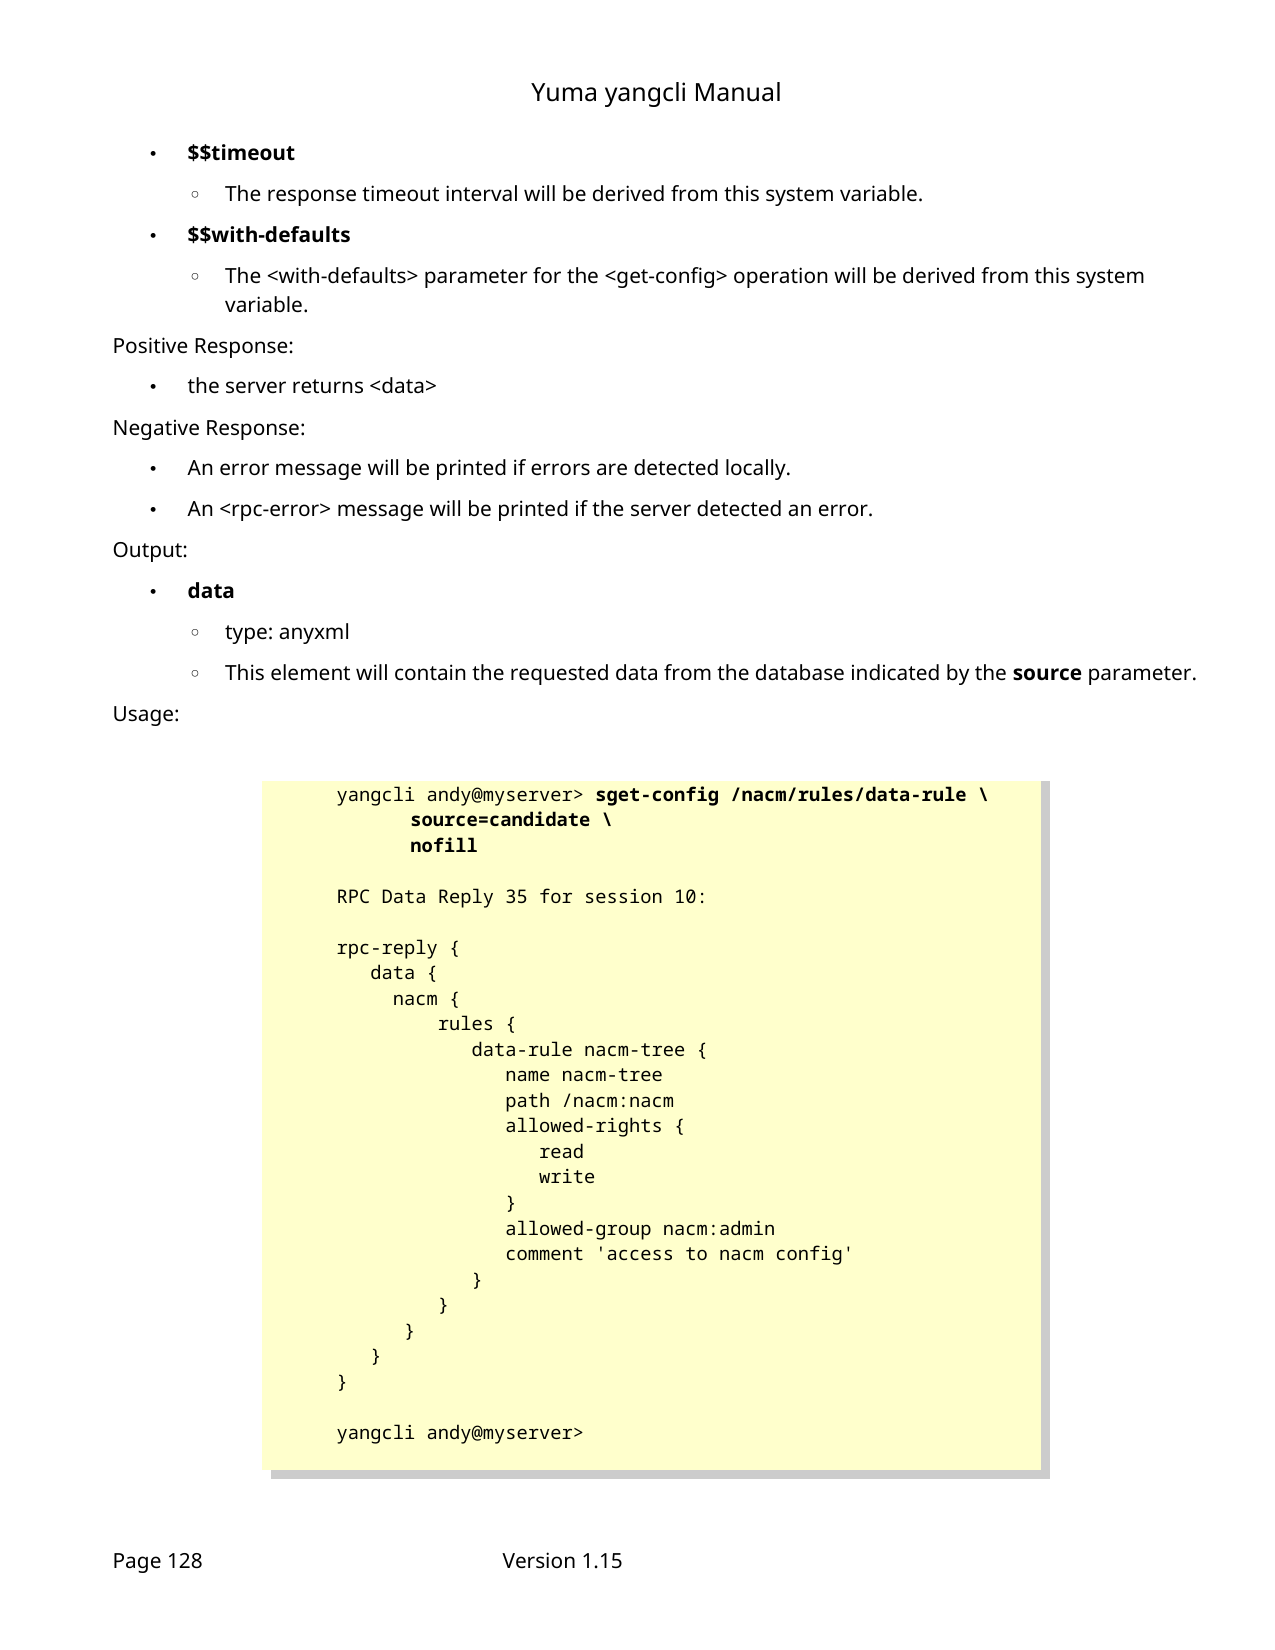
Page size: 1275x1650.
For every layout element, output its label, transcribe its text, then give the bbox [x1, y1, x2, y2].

text yangcli andy@myserver> [262, 1419, 1041, 1444]
list $$with-defaults [150, 220, 1200, 249]
text data { [262, 960, 1041, 985]
text read [262, 1138, 1041, 1164]
text } [262, 1189, 1041, 1215]
list $$timeout [150, 138, 1200, 167]
text path /nacm:nacm [262, 1087, 1041, 1113]
list the server returns <data> [150, 372, 1200, 400]
text Output: [112, 535, 1200, 564]
text } [262, 1368, 1041, 1393]
text rpc-reply { [262, 934, 1041, 960]
text yangcli andy@myserver> sget-config /nacm/rules/data-rule \ [262, 781, 1041, 807]
list The response timeout interval will be derived from this system variable. [187, 179, 1200, 208]
text } [262, 1291, 1041, 1317]
text data-rule nacm-tree { [262, 1036, 1041, 1062]
text allowed-group nacm:admin [262, 1215, 1041, 1240]
text allowed-rights { [262, 1113, 1041, 1138]
text nofill [262, 832, 1041, 858]
text source=candidate \ [262, 807, 1041, 832]
text Negative Response: [112, 413, 1200, 441]
list data [150, 576, 1200, 605]
text name nacm-tree [262, 1062, 1041, 1087]
list An <rpc-error> message will be printed if the server detected an error. [150, 494, 1200, 523]
text nacm { [262, 985, 1041, 1011]
text } [262, 1342, 1041, 1368]
list The <with-defaults> parameter for the <get-config> operation will be derived from this system variable. [187, 261, 1200, 318]
text Positive Response: [112, 331, 1200, 359]
text write [262, 1164, 1041, 1189]
text Usage: [112, 699, 1200, 728]
text RPC Data Reply 35 for session 10: [262, 883, 1041, 909]
text rules { [262, 1011, 1041, 1036]
text } [262, 1266, 1041, 1291]
list An error message will be printed if errors are detected locally. [150, 453, 1200, 482]
list type: anyxml [187, 617, 1200, 646]
text comment 'access to nacm config' [262, 1240, 1041, 1266]
list This element will contain the requested data from the database indicated by the source parameter. [187, 658, 1200, 687]
text } [262, 1317, 1041, 1342]
